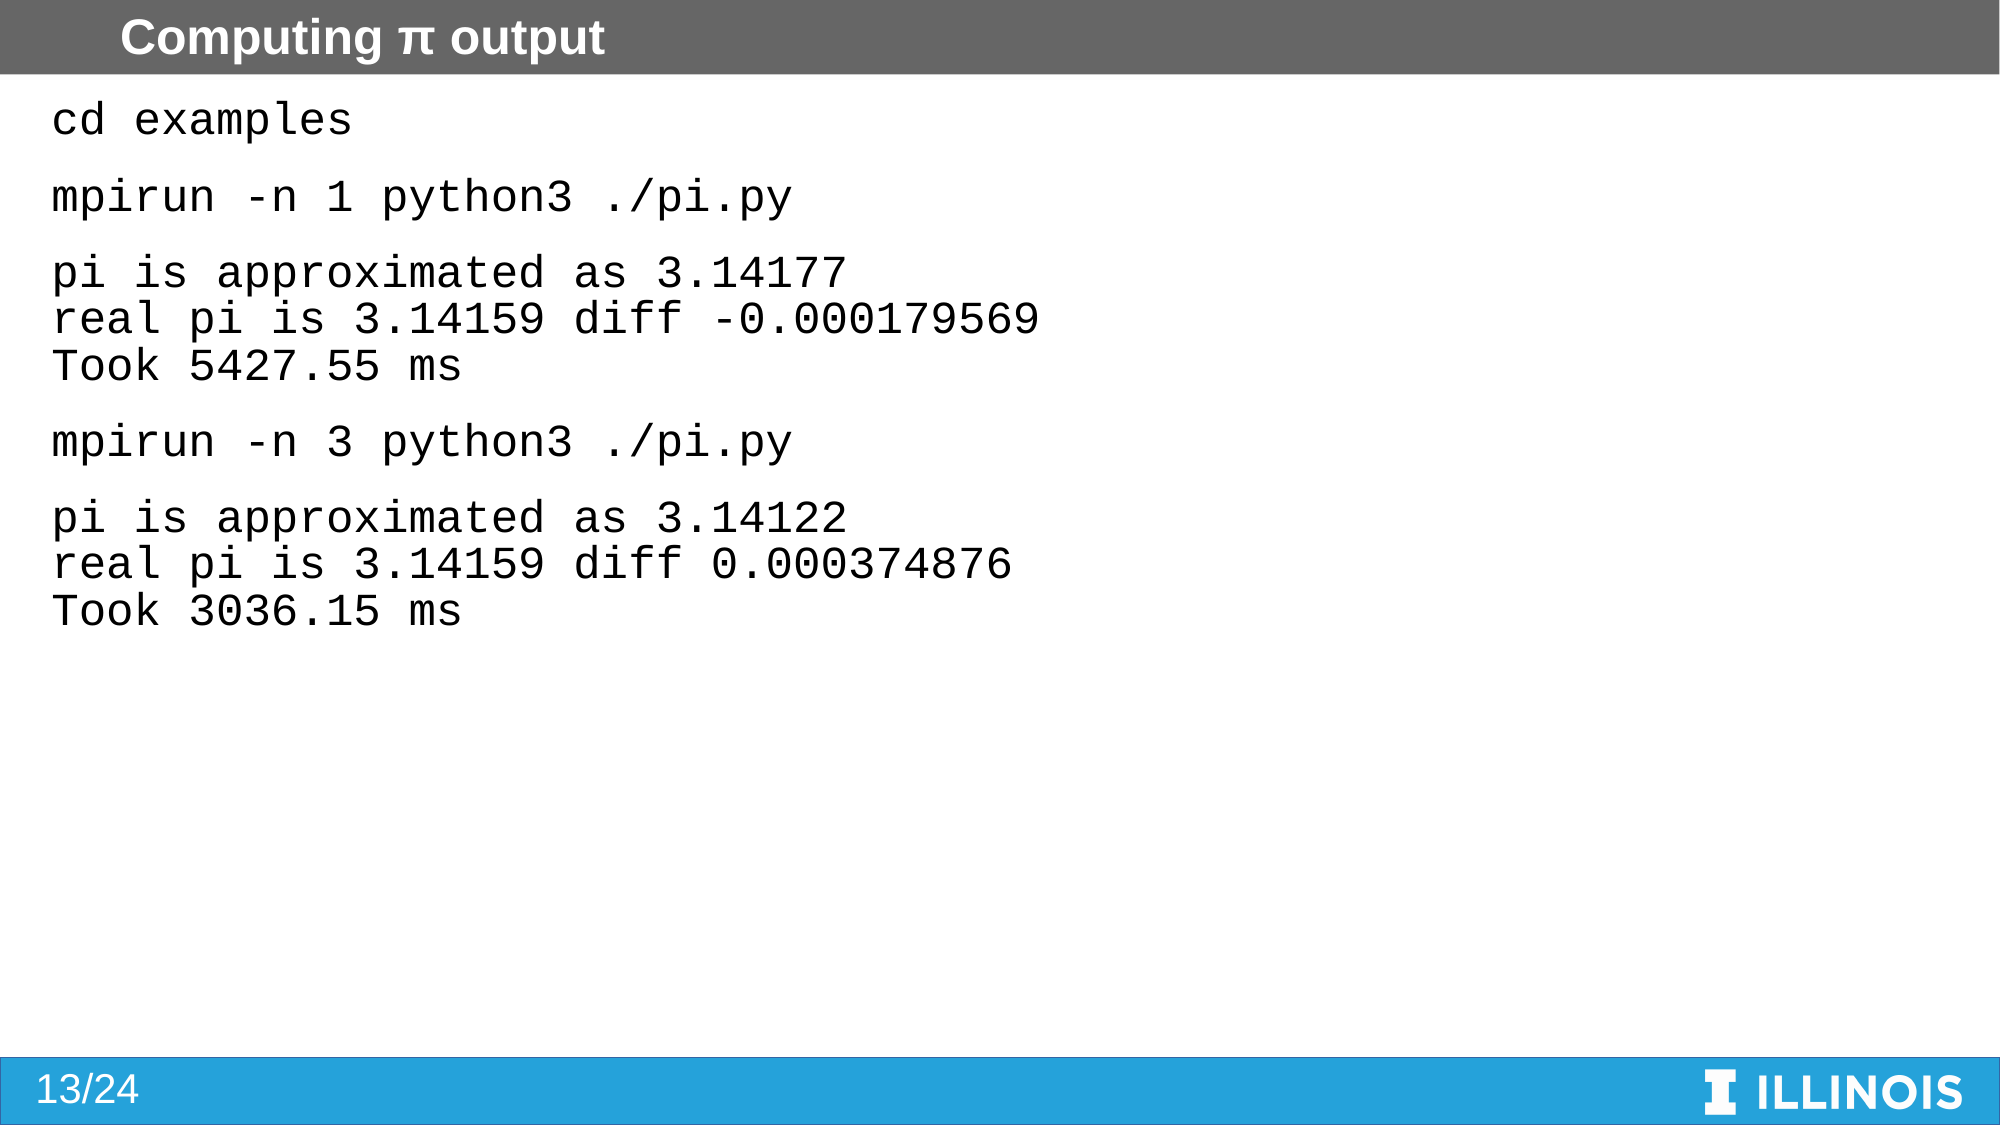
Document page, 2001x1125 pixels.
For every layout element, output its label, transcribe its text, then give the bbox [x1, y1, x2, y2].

list cd examples mpirun -n 1 python3 ./pi.py pi is approximated as 3.14177 real pi is 3.14159 diff -0.000179569 Took 5427.55 ms mpirun -n 3 python3 ./pi.py pi is approximated as 3.14122 real pi is 3.14159 diff 0.000374876 Took 3036.15 ms [51, 97, 1949, 1058]
title Computing π output [0, 0, 2000, 75]
picture [1705, 1069, 1962, 1115]
